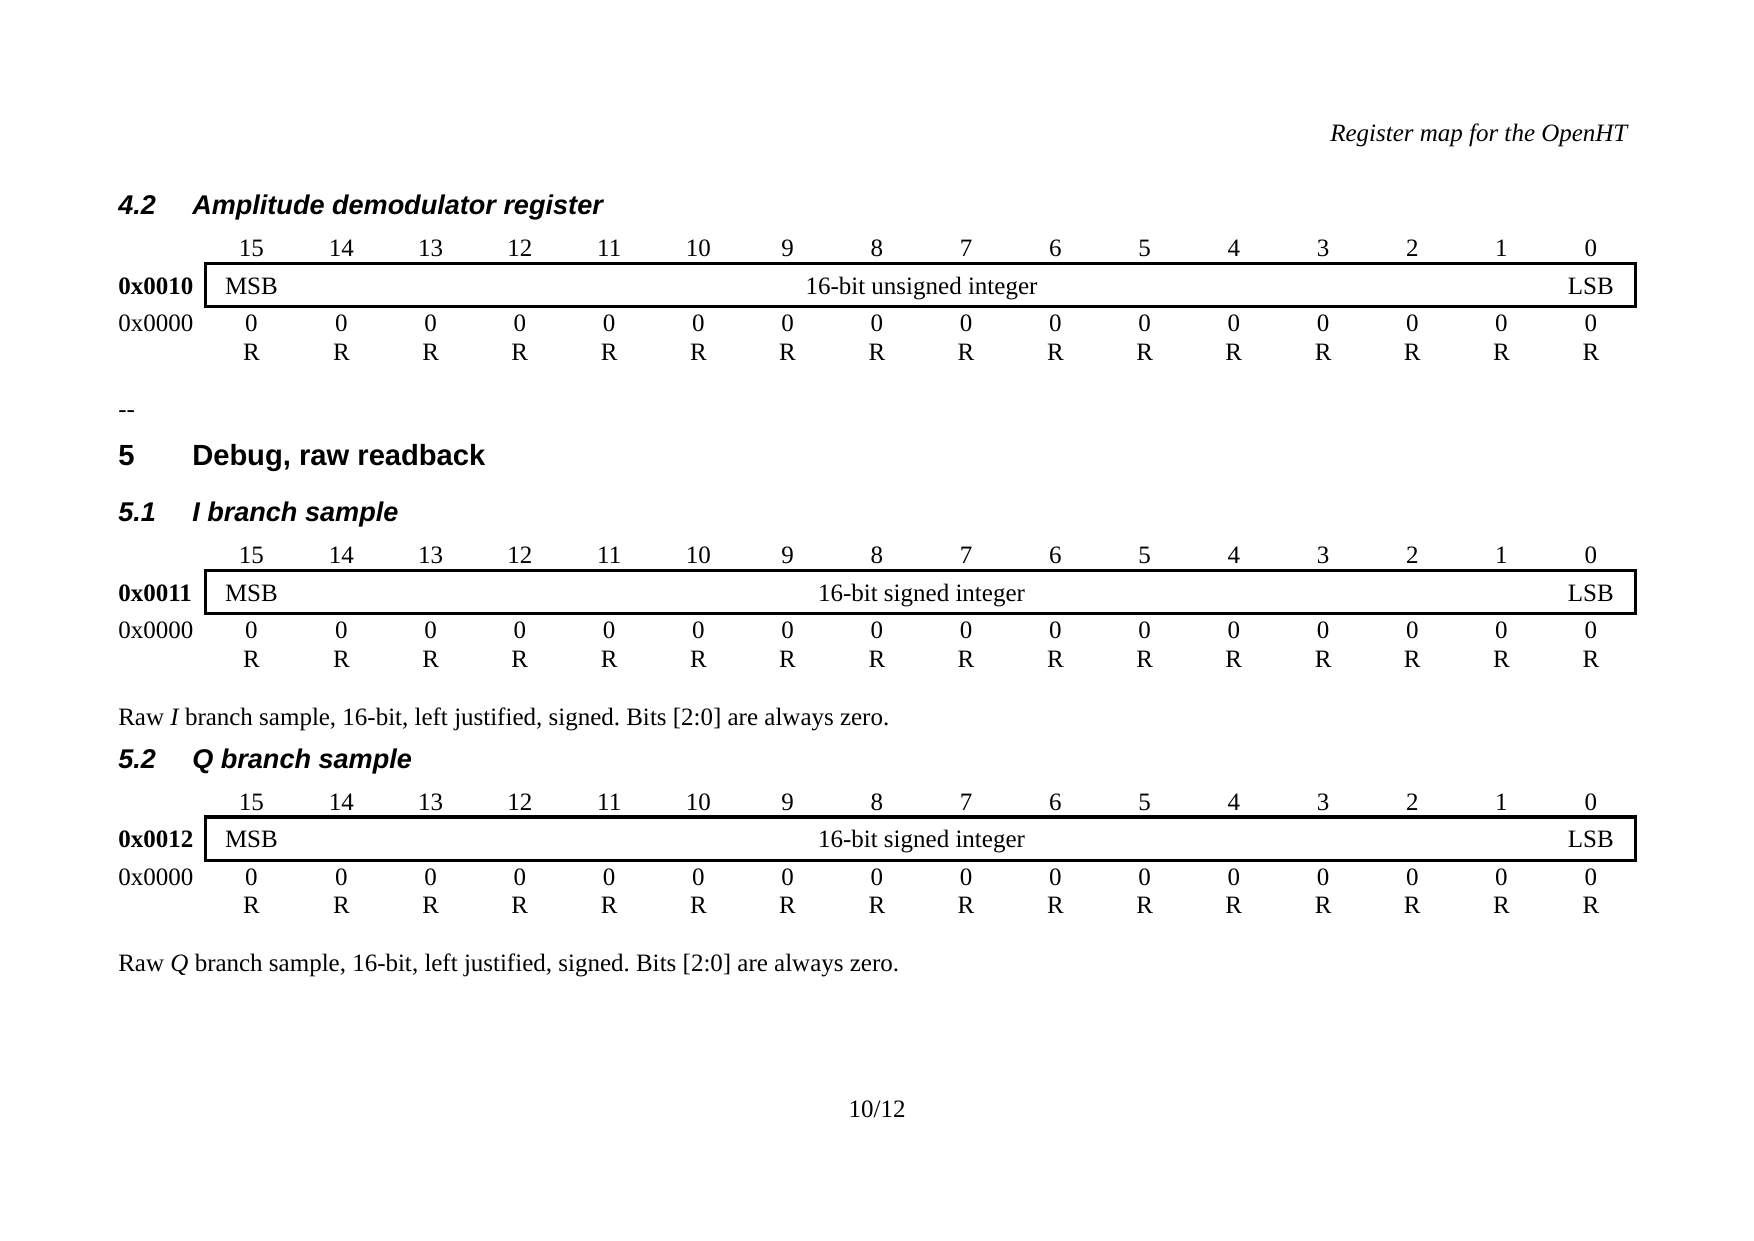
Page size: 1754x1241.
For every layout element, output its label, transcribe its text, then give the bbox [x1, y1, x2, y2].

table_cell 0 [743, 308, 832, 337]
table_cell R [743, 644, 832, 673]
table_cell LSB [1546, 819, 1634, 859]
table_cell MSB [207, 265, 297, 305]
table_cell R [297, 337, 386, 366]
table_header 6 [1010, 233, 1100, 262]
table_cell 16-bit unsigned integer [297, 265, 1546, 305]
table_header 6 [1010, 787, 1100, 815]
table_header 10 [654, 540, 743, 569]
table_header 4 [1189, 233, 1278, 262]
table_cell 0 [921, 862, 1010, 891]
table_cell 0 [654, 308, 743, 337]
table_header 1 [1457, 540, 1546, 569]
table_cell 0x0011 [118, 569, 204, 612]
table_header 13 [386, 787, 475, 815]
table_cell 0 [564, 615, 653, 644]
table_header 9 [743, 233, 832, 262]
table_cell R [1457, 337, 1546, 366]
table_cell 0 [743, 862, 832, 891]
table_cell R [832, 891, 921, 919]
table_cell R [386, 644, 475, 673]
table_cell 0 [475, 615, 564, 644]
table_cell [118, 337, 206, 366]
table_header 3 [1278, 233, 1367, 262]
table_header 12 [475, 540, 564, 569]
table_cell R [1010, 644, 1100, 673]
table_header 0 [1546, 233, 1635, 262]
table_header 2 [1368, 540, 1457, 569]
table_cell R [206, 337, 297, 366]
table_cell [118, 891, 206, 919]
table_cell 0 [832, 615, 921, 644]
table_header 14 [297, 787, 386, 815]
table_header 14 [297, 540, 386, 569]
table_cell R [1457, 891, 1546, 919]
table_header 4 [1189, 787, 1278, 815]
table_cell R [475, 891, 564, 919]
table_header 12 [475, 787, 564, 815]
table_cell 0 [297, 615, 386, 644]
table_header [118, 787, 206, 815]
table_cell R [921, 891, 1010, 919]
table_cell 0 [1100, 862, 1189, 891]
table_header 2 [1368, 787, 1457, 815]
table_header 12 [475, 233, 564, 262]
table_cell 0 [1010, 862, 1100, 891]
table_cell R [206, 644, 297, 673]
table_cell R [564, 891, 653, 919]
table_cell R [1010, 337, 1100, 366]
table_cell 0 [832, 308, 921, 337]
table_cell 0 [1368, 862, 1457, 891]
table_header 13 [386, 233, 475, 262]
table_cell 0 [1546, 308, 1635, 337]
table_header 3 [1278, 787, 1367, 815]
table_header 7 [921, 233, 1010, 262]
table_cell 16-bit signed integer [297, 572, 1546, 612]
table_cell 0 [832, 862, 921, 891]
table_cell 0 [1189, 615, 1278, 644]
table_cell R [475, 337, 564, 366]
table_header 5 [1100, 787, 1189, 815]
table_cell 0 [921, 615, 1010, 644]
subtitle Q branch sample [118, 743, 1635, 774]
table_cell 0 [1546, 862, 1635, 891]
table_cell 0 [297, 308, 386, 337]
table_cell R [297, 891, 386, 919]
table_header 15 [206, 540, 297, 569]
table_cell R [564, 644, 653, 673]
table_cell LSB [1546, 572, 1634, 612]
table_header 8 [832, 540, 921, 569]
table_cell R [564, 337, 653, 366]
table_header 5 [1100, 233, 1189, 262]
table_cell R [832, 644, 921, 673]
table_cell 0 [1100, 308, 1189, 337]
table_cell R [297, 644, 386, 673]
table_cell MSB [207, 819, 297, 859]
table_cell 0 [1278, 615, 1367, 644]
table_cell R [1546, 337, 1635, 366]
table_header 1 [1457, 233, 1546, 262]
table_header 7 [921, 787, 1010, 815]
table_cell 0x0000 [118, 859, 206, 891]
table_header 15 [206, 787, 297, 815]
table_cell 0 [206, 308, 297, 337]
table_cell 0 [743, 615, 832, 644]
table_cell 0 [1278, 308, 1367, 337]
table_cell R [1368, 644, 1457, 673]
table_cell 0 [206, 862, 297, 891]
table_header 1 [1457, 787, 1546, 815]
table_header 0 [1546, 787, 1635, 815]
table_cell R [1368, 337, 1457, 366]
table_cell LSB [1546, 265, 1634, 305]
table_header 8 [832, 233, 921, 262]
table_header [118, 233, 206, 262]
table_cell R [1189, 891, 1278, 919]
table_cell [118, 644, 206, 673]
table_header 10 [654, 233, 743, 262]
table_cell 0 [654, 862, 743, 891]
table_cell 0 [1278, 862, 1367, 891]
table_cell 0 [654, 615, 743, 644]
table_cell R [832, 337, 921, 366]
table_header 8 [832, 787, 921, 815]
table_cell R [743, 337, 832, 366]
table_header 10 [654, 787, 743, 815]
table_header 0 [1546, 540, 1635, 569]
table_cell 0 [564, 308, 653, 337]
table_header [118, 540, 206, 569]
text -- [118, 394, 1635, 423]
table_header 11 [564, 540, 653, 569]
table_cell 0 [1368, 308, 1457, 337]
table_cell R [921, 337, 1010, 366]
table_cell 0 [921, 308, 1010, 337]
table_cell 0 [386, 308, 475, 337]
table_cell 16-bit signed integer [297, 819, 1546, 859]
table_cell 0 [564, 862, 653, 891]
table_cell R [1278, 891, 1367, 919]
table_cell 0 [1010, 615, 1100, 644]
subtitle I branch sample [118, 496, 1635, 528]
table_cell R [1368, 891, 1457, 919]
table_cell R [386, 337, 475, 366]
table_cell 0 [386, 615, 475, 644]
table_cell R [1189, 337, 1278, 366]
table_header 15 [206, 233, 297, 262]
table_cell R [386, 891, 475, 919]
table_header 2 [1368, 233, 1457, 262]
table_cell R [1100, 644, 1189, 673]
table_header 9 [743, 787, 832, 815]
table_cell 0 [1457, 862, 1546, 891]
table_cell 0 [475, 862, 564, 891]
table_cell 0 [1010, 308, 1100, 337]
table_cell MSB [207, 572, 297, 612]
table_cell 0 [206, 615, 297, 644]
table_cell R [654, 337, 743, 366]
text Raw I branch sample, 16-bit, left justified, signed. Bits [2:0] are always zero. [118, 702, 1635, 730]
table_cell R [1010, 891, 1100, 919]
table_cell 0x0012 [118, 815, 204, 859]
table_cell R [1189, 644, 1278, 673]
subtitle Amplitude demodulator register [118, 189, 1635, 221]
table_cell 0 [475, 308, 564, 337]
table_cell 0 [1457, 615, 1546, 644]
table_cell 0x0000 [118, 612, 206, 644]
table_header 7 [921, 540, 1010, 569]
table_cell R [1278, 337, 1367, 366]
table_cell R [654, 644, 743, 673]
table_header 9 [743, 540, 832, 569]
table_cell 0 [1189, 862, 1278, 891]
table_cell R [1457, 644, 1546, 673]
table_cell 0x0000 [118, 305, 206, 337]
table_header 13 [386, 540, 475, 569]
table_cell R [475, 644, 564, 673]
table_cell R [1100, 337, 1189, 366]
subtitle Debug, raw readback [118, 438, 1635, 471]
table_cell 0 [1100, 615, 1189, 644]
table_cell R [1546, 891, 1635, 919]
table_cell R [1546, 644, 1635, 673]
table_cell 0 [1546, 615, 1635, 644]
table_cell 0 [1189, 308, 1278, 337]
table_cell R [1278, 644, 1367, 673]
table_header 11 [564, 787, 653, 815]
table_header 4 [1189, 540, 1278, 569]
table_header 11 [564, 233, 653, 262]
table_cell R [743, 891, 832, 919]
table_header 14 [297, 233, 386, 262]
table_cell R [206, 891, 297, 919]
text Raw Q branch sample, 16-bit, left justified, signed. Bits [2:0] are always zero. [118, 948, 1635, 977]
table_cell R [921, 644, 1010, 673]
table_cell 0 [1457, 308, 1546, 337]
table_cell 0 [1368, 615, 1457, 644]
table_header 6 [1010, 540, 1100, 569]
table_cell 0 [386, 862, 475, 891]
table_header 3 [1278, 540, 1367, 569]
table_header 5 [1100, 540, 1189, 569]
table_cell 0x0010 [118, 262, 204, 305]
table_cell R [654, 891, 743, 919]
table_cell R [1100, 891, 1189, 919]
table_cell 0 [297, 862, 386, 891]
